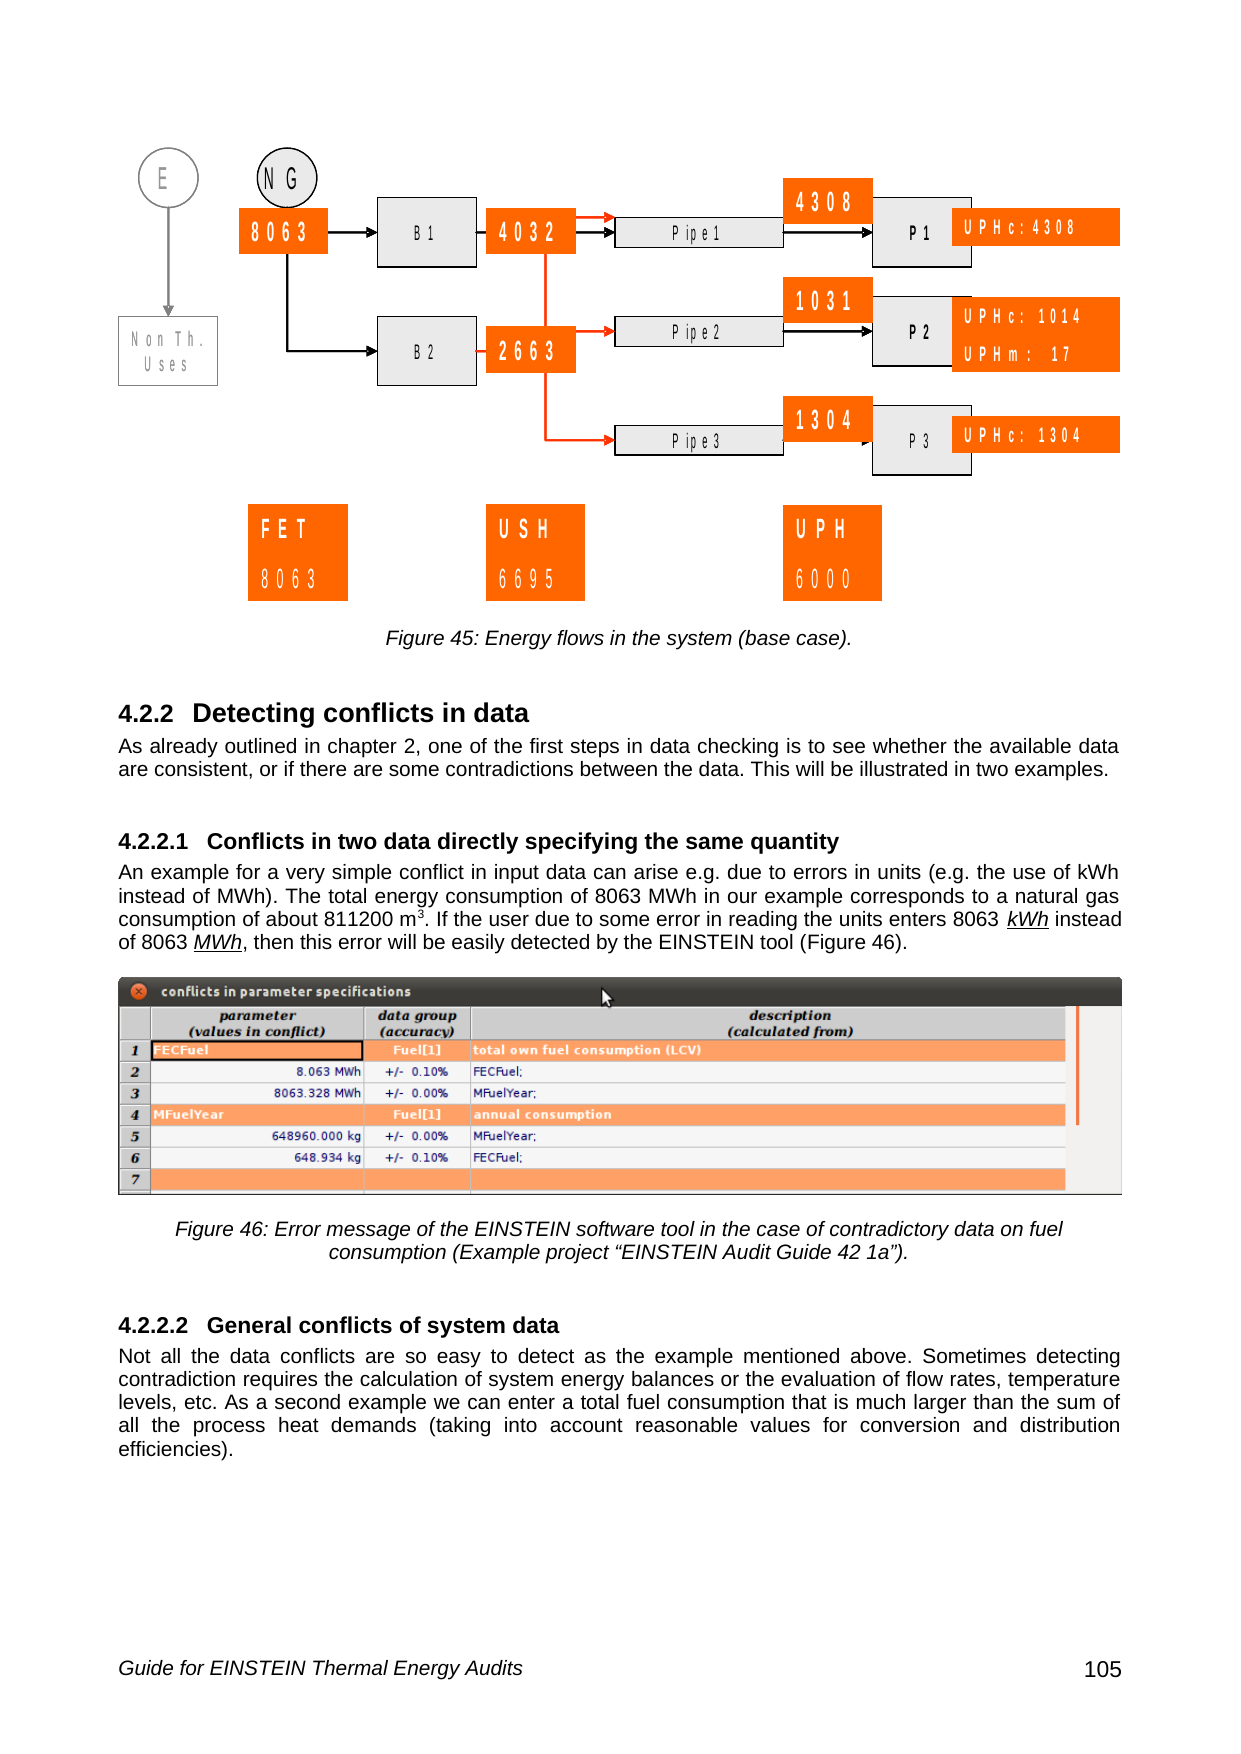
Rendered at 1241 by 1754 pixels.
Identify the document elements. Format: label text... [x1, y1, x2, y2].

subtitle Detecting conflicts in data [118, 698, 1122, 728]
subtitle General conflicts of system data [118, 1312, 1122, 1338]
text As already outlined in chapter 2, one of the first steps in data checking is to see whether the available data are consistent, or if there are some contradictions between the data. This will be illustrated in two examples. [118, 734, 1122, 781]
text Figure 45: Energy flows in the system (base case). [118, 626, 1122, 649]
text Not all the data conflicts are so easy to detect as the example mentioned above. Sometimes detecting contradiction requires the calculation of system energy balances or the evaluation of flow rates, temperature levels, etc. As a second example we can enter a total fuel consumption that is much larger than the sum of all the process heat demands (taking into account reasonable values for conversion and distribution efficiencies). [118, 1344, 1122, 1460]
text An example for a very simple conflict in input data can arise e.g. due to errors in units (e.g. the use of kWh instead of MWh). The total energy consumption of 8063 MWh in our example corresponds to a natural gas consumption of about 811200 m3. If the user due to some error in reading the units enters 8063 kWh instead of 8063 MWh, then this error will be easily detected by the EINSTEIN tool (Figure 46). [118, 861, 1122, 954]
text Figure 46: Error message of the EINSTEIN software tool in the case of contradictory data on fuel consumption (Example project “EINSTEIN Audit Guide 42 1a”). [118, 1218, 1122, 1264]
subtitle Conflicts in two data directly specifying the same quantity [118, 829, 1122, 855]
